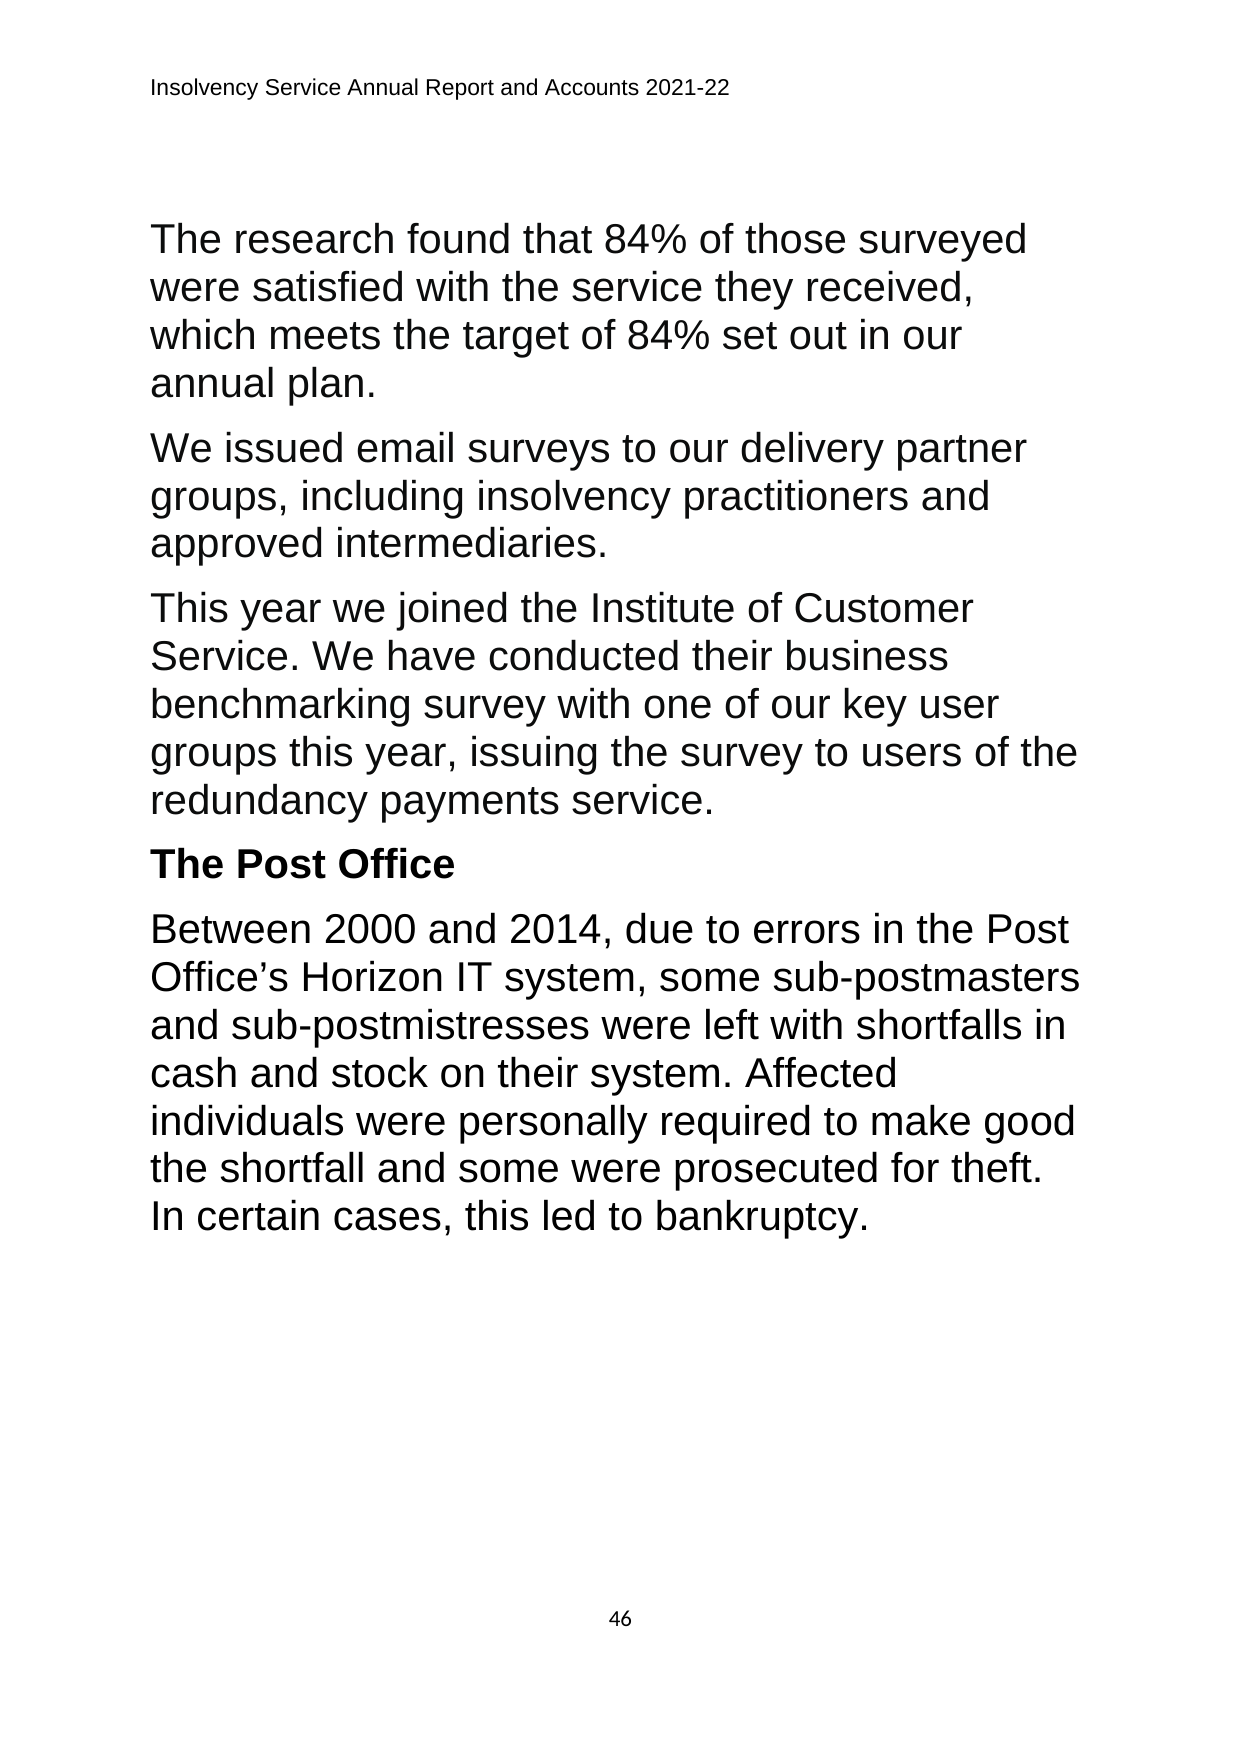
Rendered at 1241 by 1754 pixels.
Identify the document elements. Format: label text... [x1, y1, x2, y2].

text Between 2000 and 2014, due to errors in the Post Office’s Horizon IT system, some sub-postmasters and sub-postmistresses were left with shortfalls in cash and stock on their system. Affected individuals were personally required to make good the shortfall and some were prosecuted for theft. In certain cases, this led to bankruptcy. [150, 904, 1090, 1239]
text The Post Office [150, 839, 1090, 887]
text This year we joined the Institute of Customer Service. We have conducted their business benchmarking survey with one of our key user groups this year, issuing the survey to users of the redundancy payments service. [150, 583, 1090, 823]
text The research found that 84% of those surveyed were satisfied with the service they received, which meets the target of 84% set out in our annual plan. [150, 214, 1090, 406]
text We issued email surveys to our delivery partner groups, including insolvency practitioners and approved intermediaries. [150, 423, 1090, 567]
